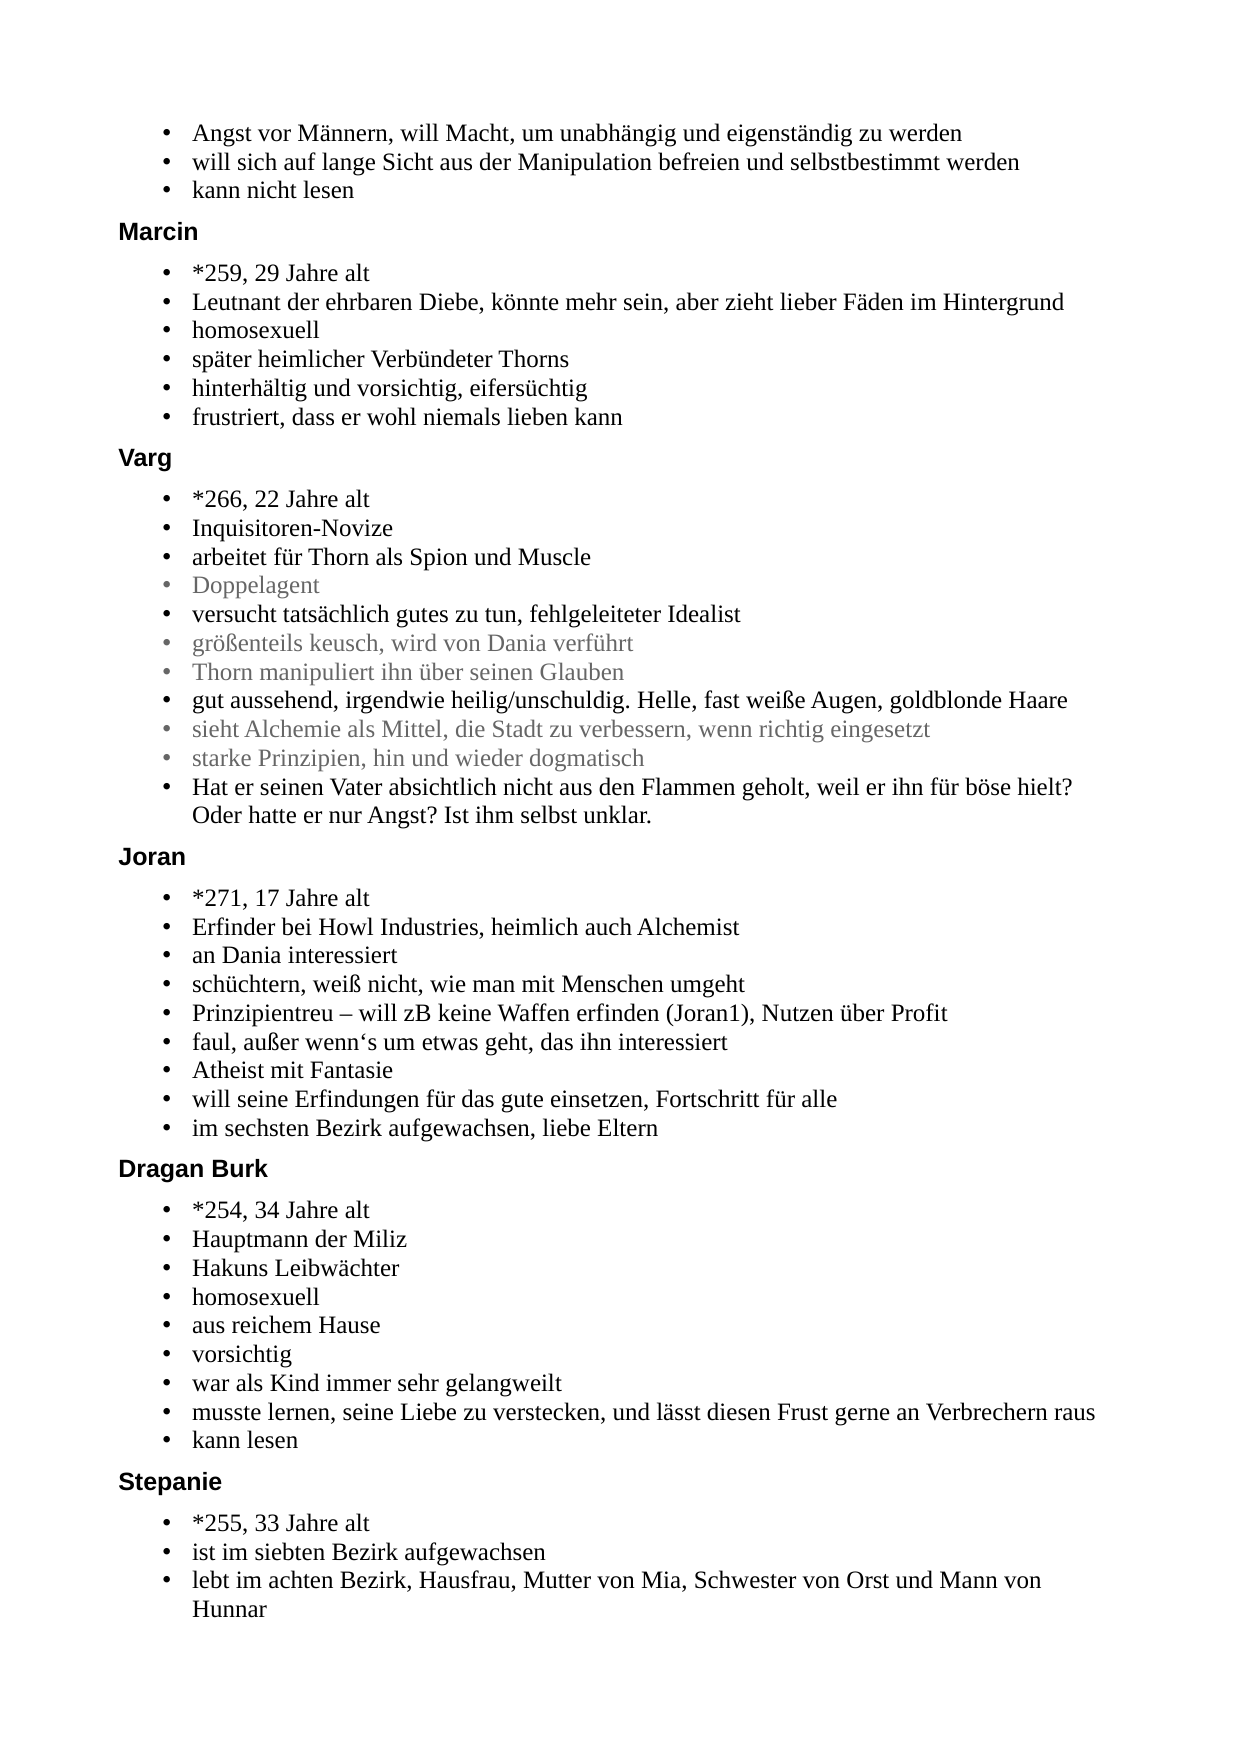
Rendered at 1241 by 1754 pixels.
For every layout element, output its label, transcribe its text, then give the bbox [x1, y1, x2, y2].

list will seine Erfindungen für das gute einsetzen, Fortschritt für alle [162, 1084, 1122, 1113]
list Angst vor Männern, will Macht, um unabhängig und eigenständig zu werden [162, 118, 1122, 147]
list gut aussehend, irgendwie heilig/unschuldig. Helle, fast weiße Augen, goldblonde Haare [162, 686, 1122, 714]
list war als Kind immer sehr gelangweilt [162, 1368, 1122, 1397]
list im sechsten Bezirk aufgewachsen, liebe Eltern [162, 1113, 1122, 1142]
list sieht Alchemie als Mittel, die Stadt zu verbessern, wenn richtig eingesetzt [162, 714, 1122, 743]
list kann lesen [162, 1426, 1122, 1454]
list arbeitet für Thorn als Spion und Muscle [162, 542, 1122, 571]
list Erfinder bei Howl Industries, heimlich auch Alchemist [162, 912, 1122, 941]
list *254, 34 Jahre alt [162, 1196, 1122, 1224]
list Hakuns Leibwächter [162, 1253, 1122, 1282]
list faul, außer wenn‘s um etwas geht, das ihn interessiert [162, 1027, 1122, 1056]
list Prinzipientreu – will zB keine Waffen erfinden (Joran1), Nutzen über Profit [162, 998, 1122, 1027]
list Hat er seinen Vater absichtlich nicht aus den Flammen geholt, weil er ihn für böse hielt? Oder hatte er nur Angst? Ist ihm selbst unklar. [162, 772, 1122, 829]
list ist im siebten Bezirk aufgewachsen [162, 1537, 1122, 1566]
list *255, 33 Jahre alt [162, 1508, 1122, 1537]
list größenteils keusch, wird von Dania verführt [162, 628, 1122, 657]
subtitle Varg [118, 443, 1122, 472]
list kann nicht lesen [162, 176, 1122, 204]
list Atheist mit Fantasie [162, 1056, 1122, 1084]
list Inquisitoren-Novize [162, 513, 1122, 542]
list hinterhältig und vorsichtig, eifersüchtig [162, 373, 1122, 402]
list musste lernen, seine Liebe zu verstecken, und lässt diesen Frust gerne an Verbrechern raus [162, 1397, 1122, 1426]
list Thorn manipuliert ihn über seinen Glauben [162, 657, 1122, 686]
list vorsichtig [162, 1339, 1122, 1368]
list Hauptmann der Miliz [162, 1224, 1122, 1253]
list Doppelagent [162, 571, 1122, 599]
list homosexuell [162, 316, 1122, 344]
list *259, 29 Jahre alt [162, 258, 1122, 287]
list schüchtern, weiß nicht, wie man mit Menschen umgeht [162, 969, 1122, 998]
list *271, 17 Jahre alt [162, 883, 1122, 912]
list *266, 22 Jahre alt [162, 484, 1122, 513]
list an Dania interessiert [162, 941, 1122, 969]
list aus reichem Hause [162, 1311, 1122, 1339]
list lebt im achten Bezirk, Hausfrau, Mutter von Mia, Schwester von Orst und Mann von Hunnar [162, 1566, 1122, 1623]
list will sich auf lange Sicht aus der Manipulation befreien und selbstbestimmt werden [162, 147, 1122, 176]
list später heimlicher Verbündeter Thorns [162, 344, 1122, 373]
list homosexuell [162, 1282, 1122, 1311]
list Leutnant der ehrbaren Diebe, könnte mehr sein, aber zieht lieber Fäden im Hintergrund [162, 287, 1122, 316]
subtitle Stepanie [118, 1467, 1122, 1496]
list frustriert, dass er wohl niemals lieben kann [162, 402, 1122, 431]
subtitle Joran [118, 842, 1122, 871]
subtitle Marcin [118, 217, 1122, 246]
subtitle Dragan Burk [118, 1154, 1122, 1183]
list versucht tatsächlich gutes zu tun, fehlgeleiteter Idealist [162, 599, 1122, 628]
list starke Prinzipien, hin und wieder dogmatisch [162, 743, 1122, 772]
